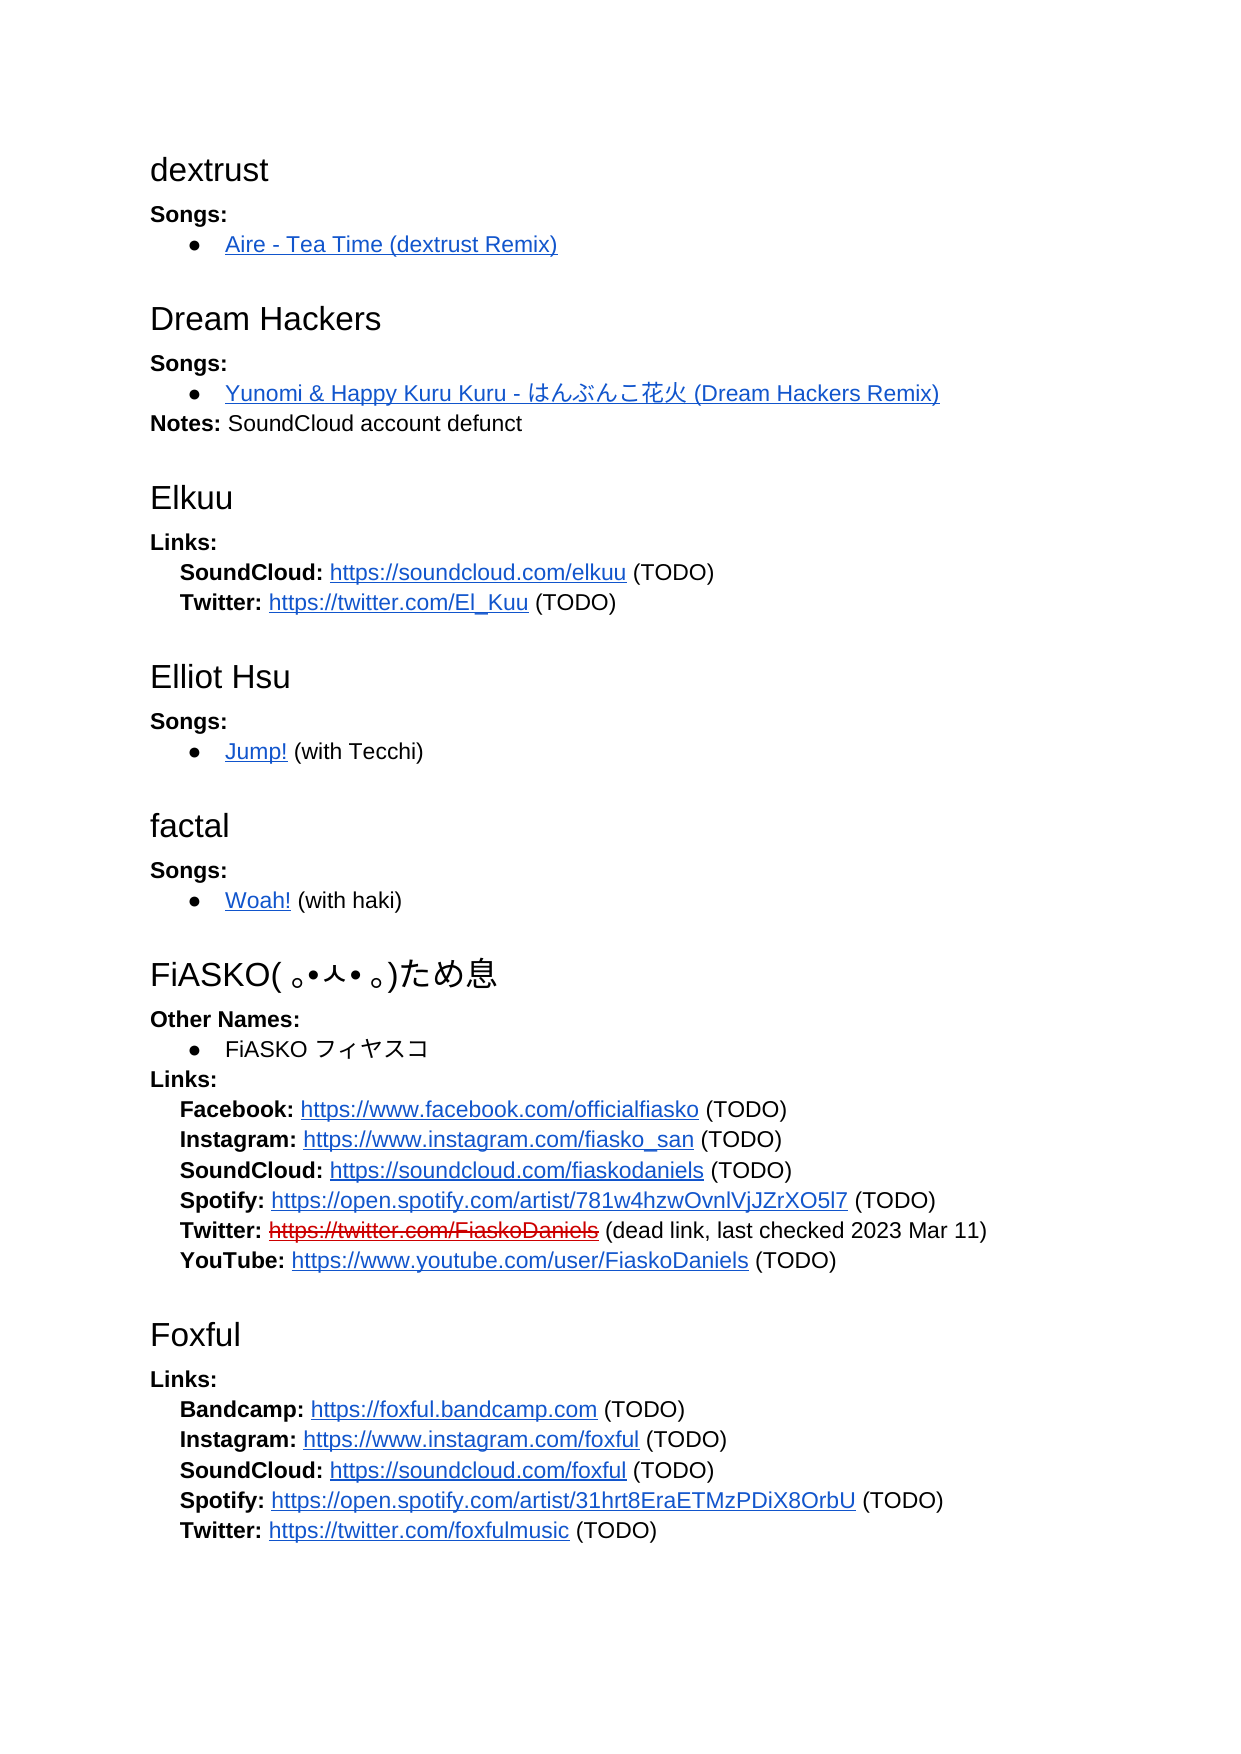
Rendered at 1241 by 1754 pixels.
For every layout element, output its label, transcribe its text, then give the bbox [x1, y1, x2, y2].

text Spotify: https://open.spotify.com/artist/31hrt8EraETMzPDiX8OrbU (TODO) [179, 1487, 1090, 1513]
text Songs: [150, 350, 1090, 376]
text YouTube: https://www.youtube.com/user/FiaskoDaniels (TODO) [179, 1247, 1090, 1274]
subtitle dextrust [150, 150, 1090, 188]
subtitle Dream Hackers [150, 299, 1090, 337]
text Links: [150, 1066, 1090, 1092]
text Spotify: https://open.spotify.com/artist/781w4hzwOvnlVjJZrXO5l7 (TODO) [179, 1187, 1090, 1213]
text Songs: [150, 708, 1090, 734]
subtitle Foxful [150, 1315, 1090, 1353]
text Instagram: https://www.instagram.com/fiasko_san (TODO) [179, 1126, 1090, 1153]
list Yunomi & Happy Kuru Kuru - はんぶんこ花火 (Dream Hackers Remix) [187, 380, 1090, 406]
subtitle factal [150, 806, 1090, 844]
list FiASKO フィヤスコ [187, 1036, 1090, 1062]
text SoundCloud: https://soundcloud.com/elkuu (TODO) [179, 559, 1090, 585]
text Links: [150, 529, 1090, 555]
text Links: [150, 1366, 1090, 1392]
text Other Names: [150, 1006, 1090, 1032]
text Twitter: https://twitter.com/FiaskoDaniels (dead link, last checked 2023 Mar 11) [179, 1217, 1090, 1243]
text Twitter: https://twitter.com/foxfulmusic (TODO) [179, 1517, 1090, 1543]
text SoundCloud: https://soundcloud.com/foxful (TODO) [179, 1457, 1090, 1483]
subtitle Elliot Hsu [150, 657, 1090, 695]
text Bandcamp: https://foxful.bandcamp.com (TODO) [179, 1396, 1090, 1422]
list Aire - Tea Time (dextrust Remix) [187, 231, 1090, 257]
text Twitter: https://twitter.com/El_Kuu (TODO) [179, 589, 1090, 616]
subtitle Elkuu [150, 478, 1090, 516]
text Facebook: https://www.facebook.com/officialfiasko (TODO) [179, 1096, 1090, 1123]
list Woah! (with haki) [187, 887, 1090, 913]
text Notes: SoundCloud account defunct [150, 410, 1090, 437]
text Songs: [150, 201, 1090, 227]
text Songs: [150, 857, 1090, 883]
text SoundCloud: https://soundcloud.com/fiaskodaniels (TODO) [179, 1157, 1090, 1183]
list Jump! (with Tecchi) [187, 738, 1090, 764]
subtitle FiASKO( ｡•ㅅ• ｡)ため息 [150, 955, 1090, 993]
text Instagram: https://www.instagram.com/foxful (TODO) [179, 1426, 1090, 1453]
